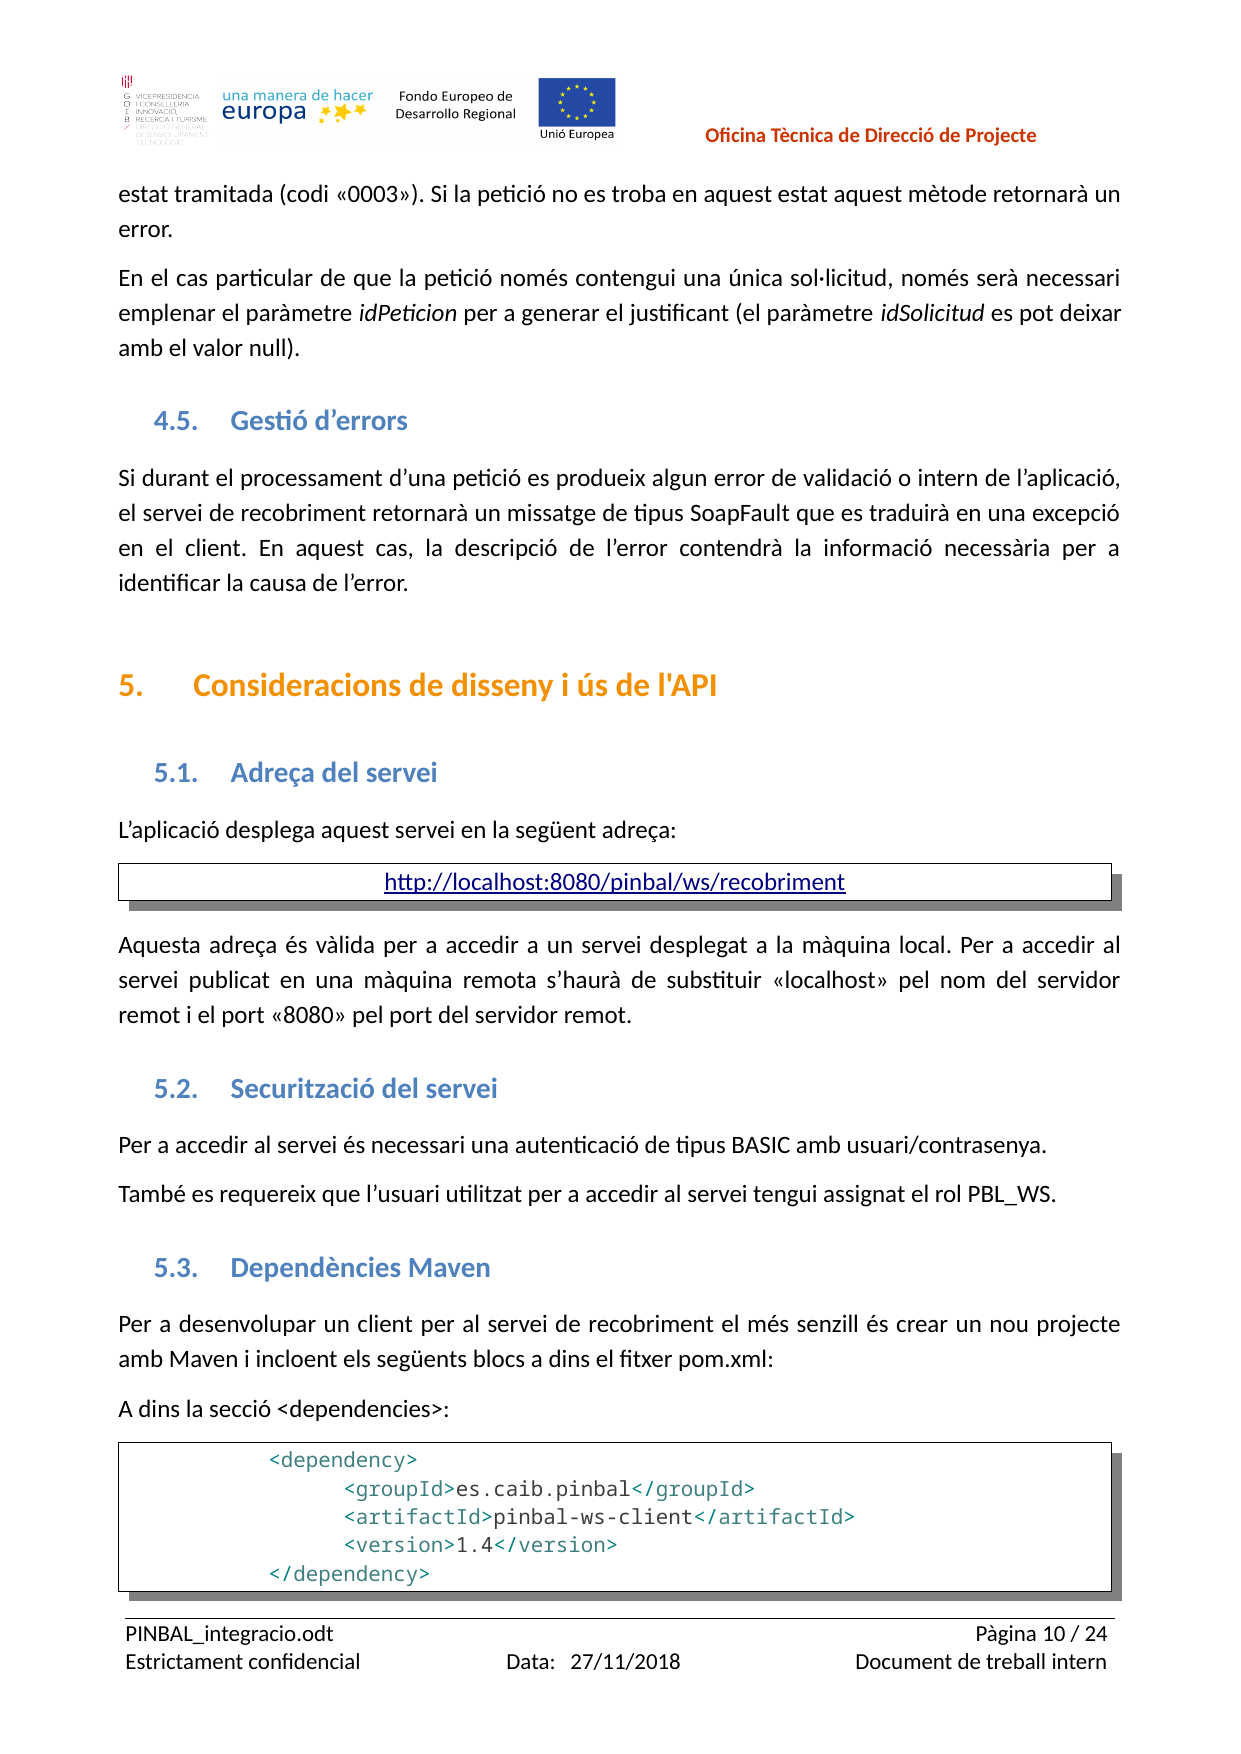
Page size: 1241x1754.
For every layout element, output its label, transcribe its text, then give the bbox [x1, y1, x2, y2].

text Aquesta adreça és vàlida per a accedir a un servei desplegat a la màquina local. Per a accedir al servei publicat en una màquina remota s’haurà de substituir «localhost» pel nom del servidor remot i el port «8080» pel port del servidor remot. [118, 929, 1122, 1030]
text L’aplicació desplega aquest servei en la següent adreça: [118, 814, 1122, 844]
subtitle Dependències Maven [153, 1249, 1122, 1284]
text En el cas particular de que la petició només contengui una única sol·licitud, només serà necessari emplenar el paràmetre idPeticion per a generar el justificant (el paràmetre idSolicitud es pot deixar amb el valor null). [118, 262, 1122, 363]
text <groupId>es.caib.pinbal</groupId> [119, 1471, 1111, 1499]
text http://localhost:8080/pinbal/ws/recobriment [119, 864, 1111, 900]
subtitle Securització del servei [153, 1070, 1122, 1105]
text </dependency> [119, 1556, 1111, 1591]
subtitle Gestió d’errors [153, 402, 1122, 438]
text També es requereix que l’usuari utilitzat per a accedir al servei tengui assignat el rol PBL_WS. [118, 1179, 1122, 1209]
text <artifactId>pinbal-ws-client</artifactId> [119, 1499, 1111, 1528]
text Per a accedir al servei és necessari una autenticació de tipus BASIC amb usuari/contrasenya. [118, 1129, 1122, 1159]
picture [219, 73, 621, 147]
text Per a desenvolupar un client per al servei de recobriment el més senzill és crear un nou projecte amb Maven i incloent els següents blocs a dins el fitxer pom.xml: [118, 1308, 1122, 1374]
picture [118, 73, 213, 147]
text estat tramitada (codi «0003»). Si la petició no es troba en aquest estat aquest mètode retornarà un error. [118, 178, 1122, 243]
text A dins la secció <dependencies>: [118, 1393, 1122, 1423]
subtitle Adreça del servei [153, 754, 1122, 790]
text <dependency> [119, 1443, 1111, 1471]
subtitle Consideracions de disseny i ús de l'API [118, 664, 1122, 704]
text Si durant el processament d’una petició es produeix algun error de validació o intern de l’aplicació, el servei de recobriment retornarà un missatge de tipus SoapFault que es traduirà en una excepció en el client. En aquest cas, la descripció de l’error contendrà la informació necessària per a identificar la causa de l’error. [118, 462, 1122, 597]
text <version>1.4</version> [119, 1528, 1111, 1556]
